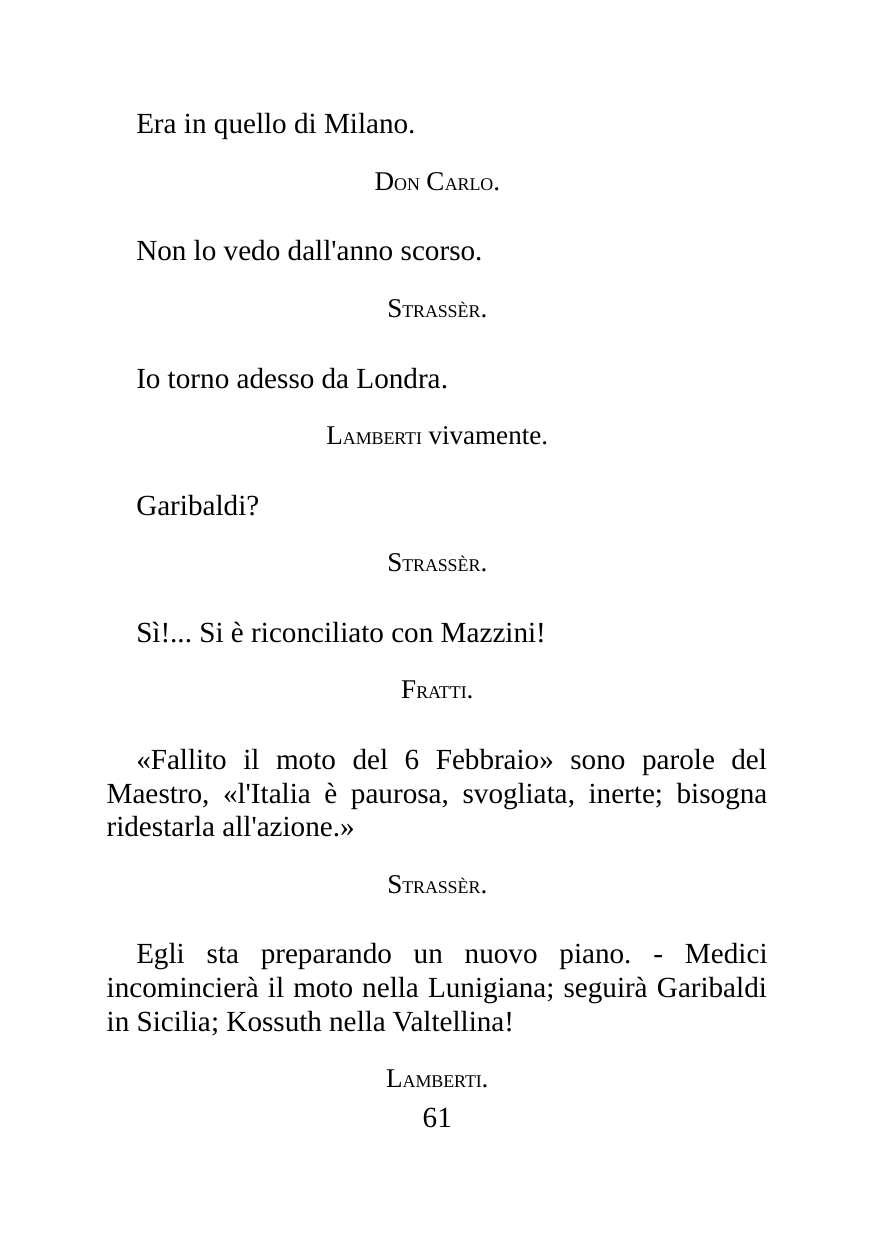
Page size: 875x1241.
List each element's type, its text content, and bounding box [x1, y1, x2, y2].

text Strassèr. [106, 546, 768, 578]
text Don Carlo. [106, 165, 768, 196]
text Egli sta preparando un nuovo piano. - Medici incomincierà il moto nella Lunigiana; seguirà Garibaldi in Sicilia; Kossuth nella Valtellina! [106, 937, 768, 1037]
text Sì!... Si è riconciliato con Mazzini! [106, 615, 768, 649]
text Strassèr. [106, 292, 768, 323]
text Garibaldi? [106, 488, 768, 521]
text Strassèr. [106, 868, 768, 899]
text Fratti. [106, 674, 768, 705]
text «Fallito il moto del 6 Febbraio» sono parole del Maestro, «l'Italia è paurosa, svogliata, inerte; bisogna ridestarla all'azione.» [106, 742, 768, 843]
text Io torno adesso da Londra. [106, 361, 768, 394]
text Lamberti vivamente. [106, 419, 768, 450]
text Era in quello di Milano. [106, 106, 768, 140]
text Non lo vedo dall'anno scorso. [106, 233, 768, 267]
text Lamberti. [106, 1062, 768, 1093]
